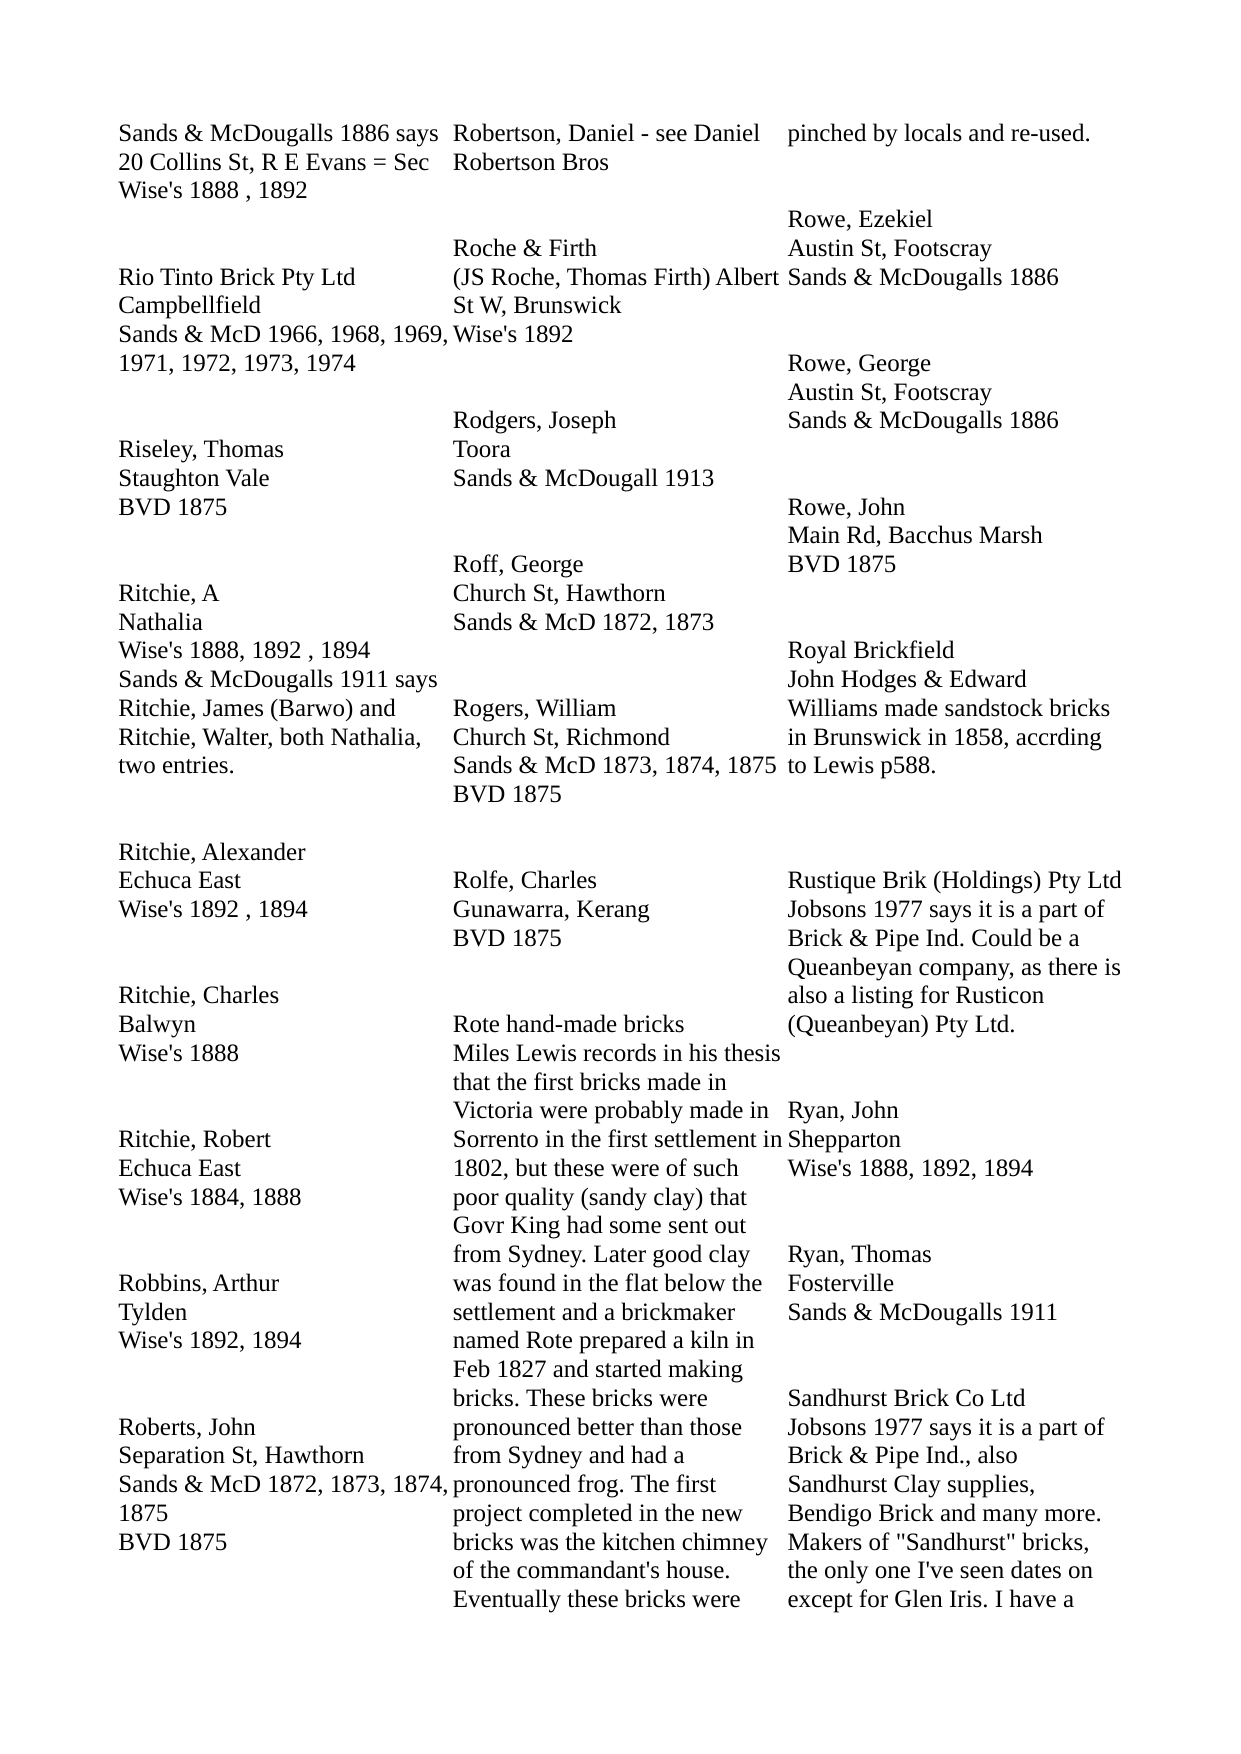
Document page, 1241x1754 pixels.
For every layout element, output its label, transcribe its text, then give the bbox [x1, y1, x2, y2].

text Jobsons 1977 says it is a part of Brick & Pipe Ind., also Sandhurst Clay supplies, Bendigo Brick and many more. [787, 1412, 1122, 1527]
text Echuca East [118, 866, 453, 894]
text BVD 1875 [787, 549, 1122, 578]
text Ritchie, Alexander [118, 837, 453, 866]
text Rowe, John [787, 492, 1122, 521]
text Staughton Vale [118, 463, 453, 492]
text Sands & McD 1873, 1874, 1875 [453, 751, 787, 779]
text Roberts, John [118, 1412, 453, 1441]
text Roche & Firth [453, 233, 787, 262]
text Ritchie, A [118, 578, 453, 607]
text Wise's 1888, 1892 , 1894 [118, 636, 453, 664]
text Wise's 1892 [453, 319, 787, 348]
text Separation St, Hawthorn [118, 1441, 453, 1469]
text Nathalia [118, 607, 453, 636]
text Rowe, Ezekiel [787, 204, 1122, 233]
text Sands & McDougalls 1886 says 20 Collins St, R E Evans = Sec [118, 118, 453, 176]
text BVD 1875 [453, 923, 787, 952]
text Balwyn [118, 1009, 453, 1038]
text Sands & McD 1872, 1873, 1874, 1875 [118, 1469, 453, 1527]
text Ritchie, Robert [118, 1124, 453, 1153]
text Church St, Hawthorn [453, 578, 787, 607]
text Makers of "Sandhurst" bricks, the only one I've seen dates on except for Glen Iris. I have a [787, 1527, 1122, 1613]
text Rolfe, Charles [453, 866, 787, 894]
text Sandhurst Brick Co Ltd [787, 1383, 1122, 1412]
text Fosterville [787, 1268, 1122, 1297]
text Sands & McD 1966, 1968, 1969, 1971, 1972, 1973, 1974 [118, 319, 453, 377]
text Rustique Brik (Holdings) Pty Ltd [787, 866, 1122, 894]
text BVD 1875 [453, 779, 787, 808]
text Austin St, Footscray [787, 233, 1122, 262]
text Rogers, William [453, 693, 787, 722]
text pinched by locals and re-used. [787, 118, 1122, 147]
text Miles Lewis records in his thesis that the first bricks made in Victoria were probably made in Sorrento in the first settlement in 1802, but these were of such poor quality (sandy clay) that Govr King had some sent out from Sydney. Later good clay was found in the flat below the settlement and a brickmaker named Rote prepared a kiln in Feb 1827 and started making bricks. These bricks were pronounced better than those from Sydney and had a pronounced frog. The first project completed in the new bricks was the kitchen chimney of the commandant's house. Eventually these bricks were [453, 1038, 787, 1613]
text Sands & McDougall 1913 [453, 463, 787, 492]
text Sands & McDougalls 1911 [787, 1297, 1122, 1326]
text Wise's 1884, 1888 [118, 1182, 453, 1211]
text Wise's 1888 , 1892 [118, 176, 453, 204]
text BVD 1875 [118, 492, 453, 521]
text BVD 1875 [118, 1527, 453, 1556]
text Tylden [118, 1297, 453, 1326]
text Church St, Richmond [453, 722, 787, 751]
text Toora [453, 434, 787, 463]
text Campbellfield [118, 291, 453, 319]
text Main Rd, Bacchus Marsh [787, 521, 1122, 549]
text Wise's 1888, 1892, 1894 [787, 1153, 1122, 1182]
text Royal Brickfield [787, 636, 1122, 664]
text Sands & McDougalls 1886 [787, 406, 1122, 434]
text Wise's 1892, 1894 [118, 1326, 453, 1354]
text Robertson, Daniel - see Daniel Robertson Bros [453, 118, 787, 176]
text Gunawarra, Kerang [453, 894, 787, 923]
text Rodgers, Joseph [453, 406, 787, 434]
text Ryan, Thomas [787, 1239, 1122, 1268]
text Austin St, Footscray [787, 377, 1122, 406]
text Ritchie, Charles [118, 981, 453, 1009]
text Jobsons 1977 says it is a part of Brick & Pipe Ind. Could be a Queanbeyan company, as there is also a listing for Rusticon (Queanbeyan) Pty Ltd. [787, 894, 1122, 1038]
text Ryan, John [787, 1096, 1122, 1124]
text Roff, George [453, 549, 787, 578]
text Echuca East [118, 1153, 453, 1182]
text Sands & McD 1872, 1873 [453, 607, 787, 636]
text (JS Roche, Thomas Firth) Albert St W, Brunswick [453, 262, 787, 319]
text Robbins, Arthur [118, 1268, 453, 1297]
text John Hodges & Edward Williams made sandstock bricks in Brunswick in 1858, accrding to Lewis p588. [787, 664, 1122, 779]
text Wise's 1888 [118, 1038, 453, 1067]
text Rote hand-made bricks [453, 1009, 787, 1038]
text Wise's 1892 , 1894 [118, 894, 453, 923]
text Rio Tinto Brick Pty Ltd [118, 262, 453, 291]
text Shepparton [787, 1124, 1122, 1153]
text Riseley, Thomas [118, 434, 453, 463]
text Sands & McDougalls 1886 [787, 262, 1122, 291]
text Rowe, George [787, 348, 1122, 377]
text Sands & McDougalls 1911 says Ritchie, James (Barwo) and Ritchie, Walter, both Nathalia, two entries. [118, 664, 453, 779]
